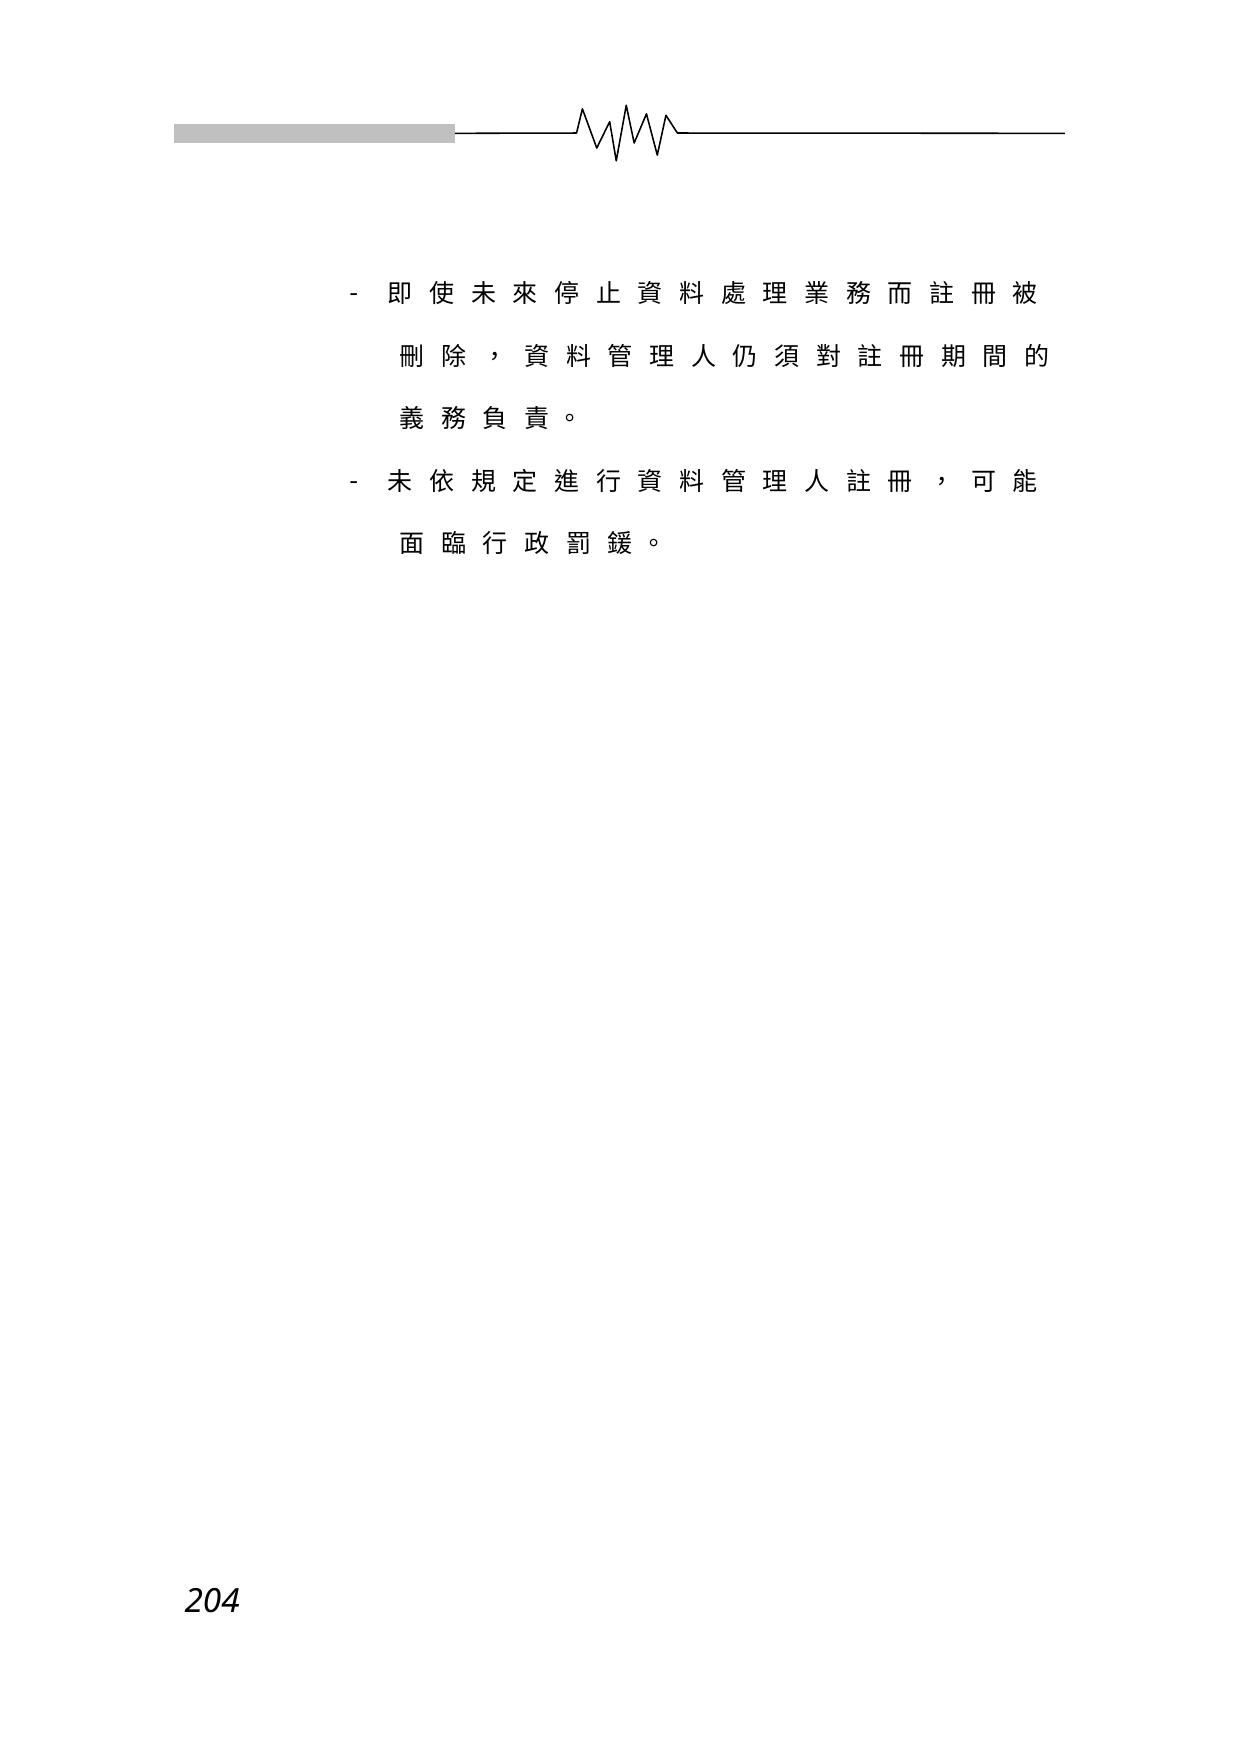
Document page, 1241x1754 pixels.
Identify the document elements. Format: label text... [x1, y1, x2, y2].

text - 未依規定進行資料管理人註冊，可能面臨行政罰鍰。 [342, 438, 1058, 563]
text - 即使未來停止資料處理業務而註冊被刪除，資料管理人仍須對註冊期間的義務負責。 [342, 250, 1058, 438]
